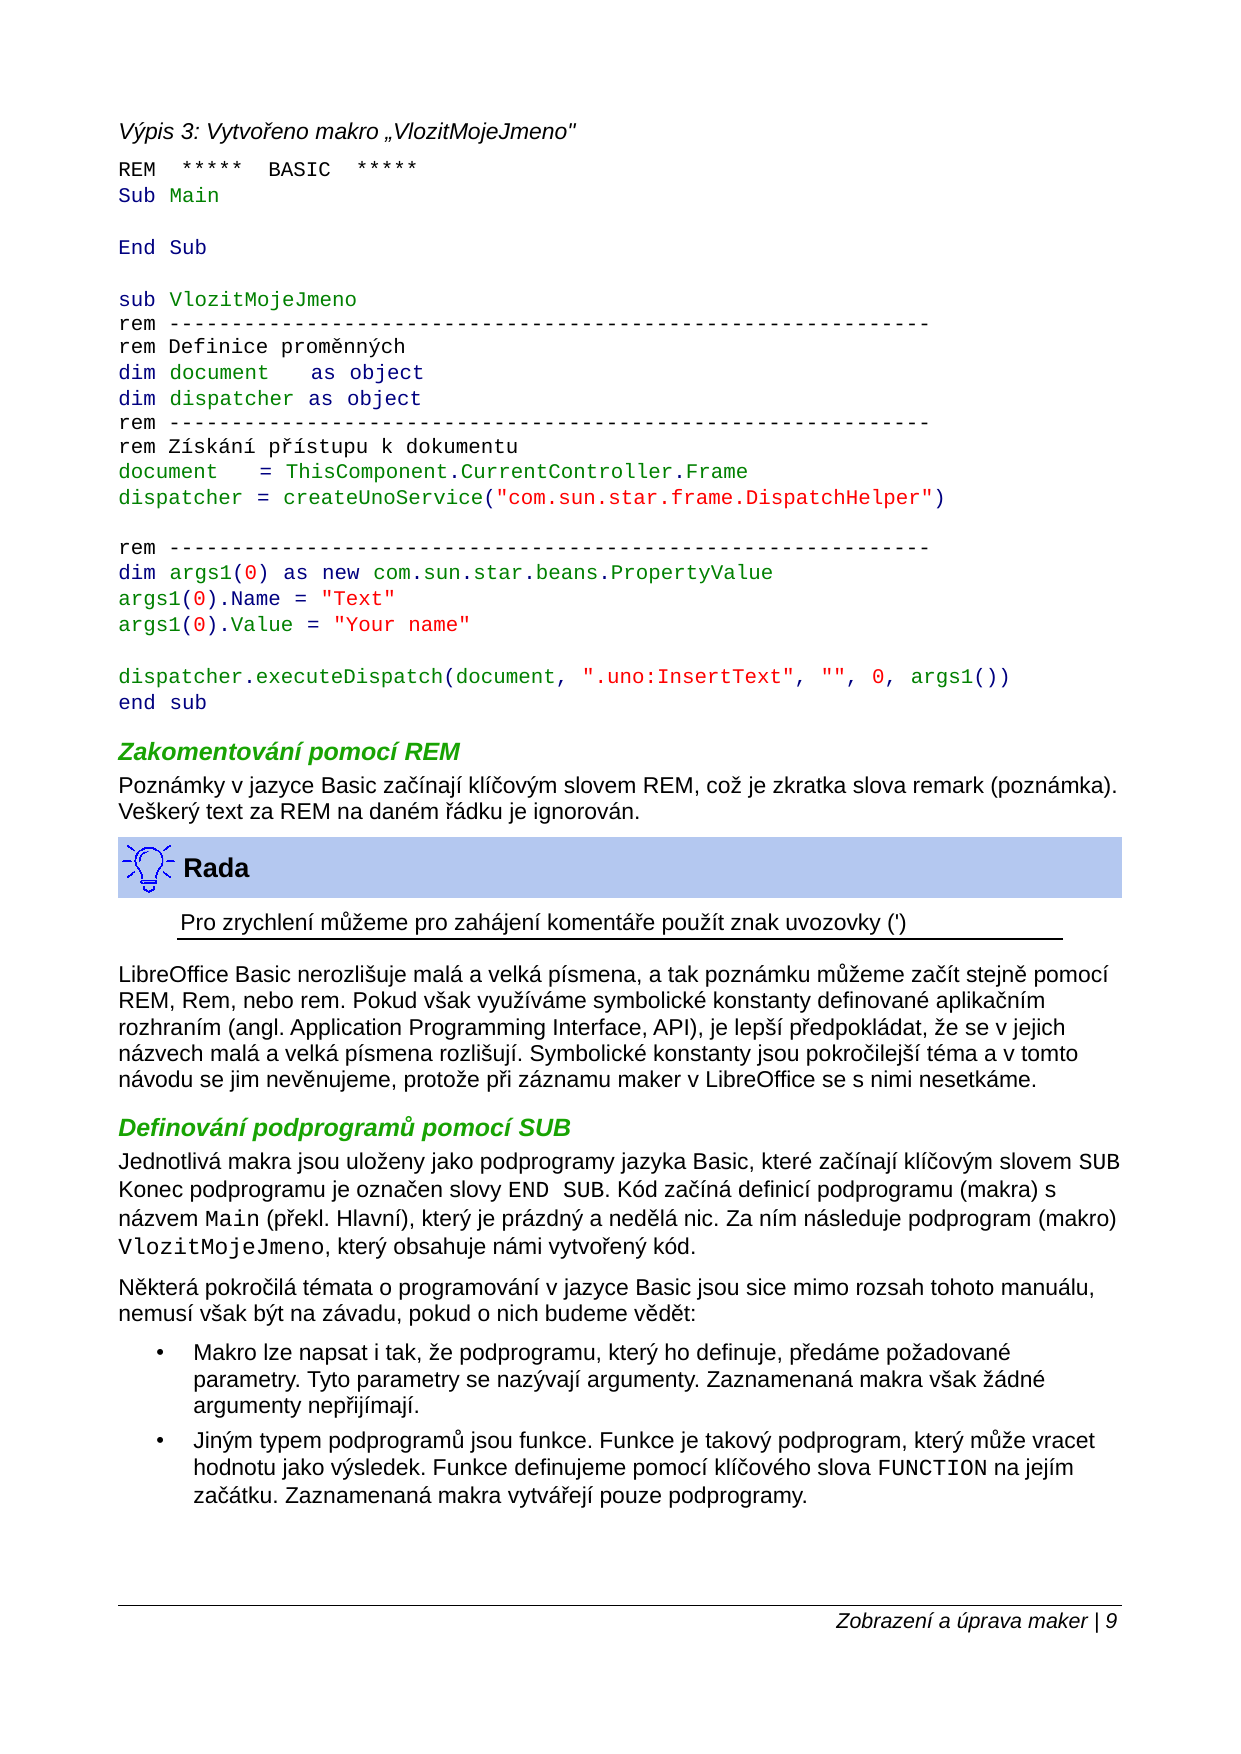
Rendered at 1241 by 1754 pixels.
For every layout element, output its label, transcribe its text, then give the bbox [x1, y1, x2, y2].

picture [119, 837, 179, 897]
text LibreOffice Basic nerozlišuje malá a velká písmena, a tak poznámku můžeme začít stejně pomocí REM, Rem, nebo rem. Pokud však využíváme symbolické konstanty definované aplikačním rozhraním (angl. Application Programming Interface, API), je lepší předpokládat, že se v jejich názvech malá a velká písmena rozlišují. Symbolické konstanty jsou pokročilejší téma a v tomto návodu se jim nevěnujeme, protože při záznamu maker v LibreOffice se s nimi nesetkáme. [118, 961, 1122, 1093]
subtitle Rada [118, 837, 1122, 898]
text args1(0).Name = "Text" [118, 587, 1122, 613]
text Sub Main [118, 183, 1122, 209]
text rem ------------------------------------------------------------- [118, 412, 1122, 436]
text end sub [118, 690, 1122, 716]
text dim args1(0) as new com.sun.star.beans.PropertyValue [118, 561, 1122, 587]
text dim document as object [118, 360, 1122, 386]
text rem ------------------------------------------------------------- [118, 313, 1122, 336]
text dispatcher = createUnoService("com.sun.star.frame.DispatchHelper") [118, 485, 1122, 511]
subtitle Definování podprogramů pomocí SUB [118, 1113, 1122, 1142]
text document = ThisComponent.CurrentController.Frame [118, 459, 1122, 485]
text rem ------------------------------------------------------------- [118, 537, 1122, 561]
text REM ***** BASIC ***** [118, 159, 1122, 183]
text sub VlozitMojeJmeno [118, 287, 1122, 313]
text dim dispatcher as object [118, 386, 1122, 412]
list Jiným typem podprogramů jsou funkce. Funkce je takový podprogram, který může vracet hodnotu jako výsledek. Funkce definujeme pomocí klíčového slova FUNCTION na jejím začátku. Zaznamenaná makra vytvářejí pouze podprogramy. [156, 1427, 1122, 1508]
subtitle Zakomentování pomocí REM [118, 737, 1122, 766]
text rem Definice proměnných [118, 336, 1122, 360]
text Pro zrychlení můžeme pro zahájení komentáře použít znak uvozovky (') [177, 906, 1063, 938]
text Výpis 3: Vytvořeno makro „VlozitMojeJmeno" [118, 118, 1122, 144]
text Jednotlivá makra jsou uloženy jako podprogramy jazyka Basic, které začínají klíčovým slovem SUB Konec podprogramu je označen slovy END SUB. Kód začíná definicí podprogramu (makra) s názvem Main (překl. Hlavní), který je prázdný a nedělá nic. Za ním následuje podprogram (makro) VlozitMojeJmeno, který obsahuje námi vytvořený kód. [118, 1148, 1122, 1261]
text dispatcher.executeDispatch(document, ".uno:InsertText", "", 0, args1()) [118, 664, 1122, 690]
text args1(0).Value = "Your name" [118, 613, 1122, 638]
text Poznámky v jazyce Basic začínají klíčovým slovem REM, což je zkratka slova remark (poznámka). Veškerý text za REM na daném řádku je ignorován. [118, 772, 1122, 824]
text End Sub [118, 235, 1122, 261]
text Některá pokročilá témata o programování v jazyce Basic jsou sice mimo rozsah tohoto manuálu, nemusí však být na závadu, pokud o nich budeme vědět: [118, 1274, 1122, 1327]
list Makro lze napsat i tak, že podprogramu, který ho definuje, předáme požadované parametry. Tyto parametry se nazývají argumenty. Zaznamenaná makra však žádné argumenty nepřijímají. [156, 1339, 1122, 1418]
text rem Získání přístupu k dokumentu [118, 436, 1122, 459]
